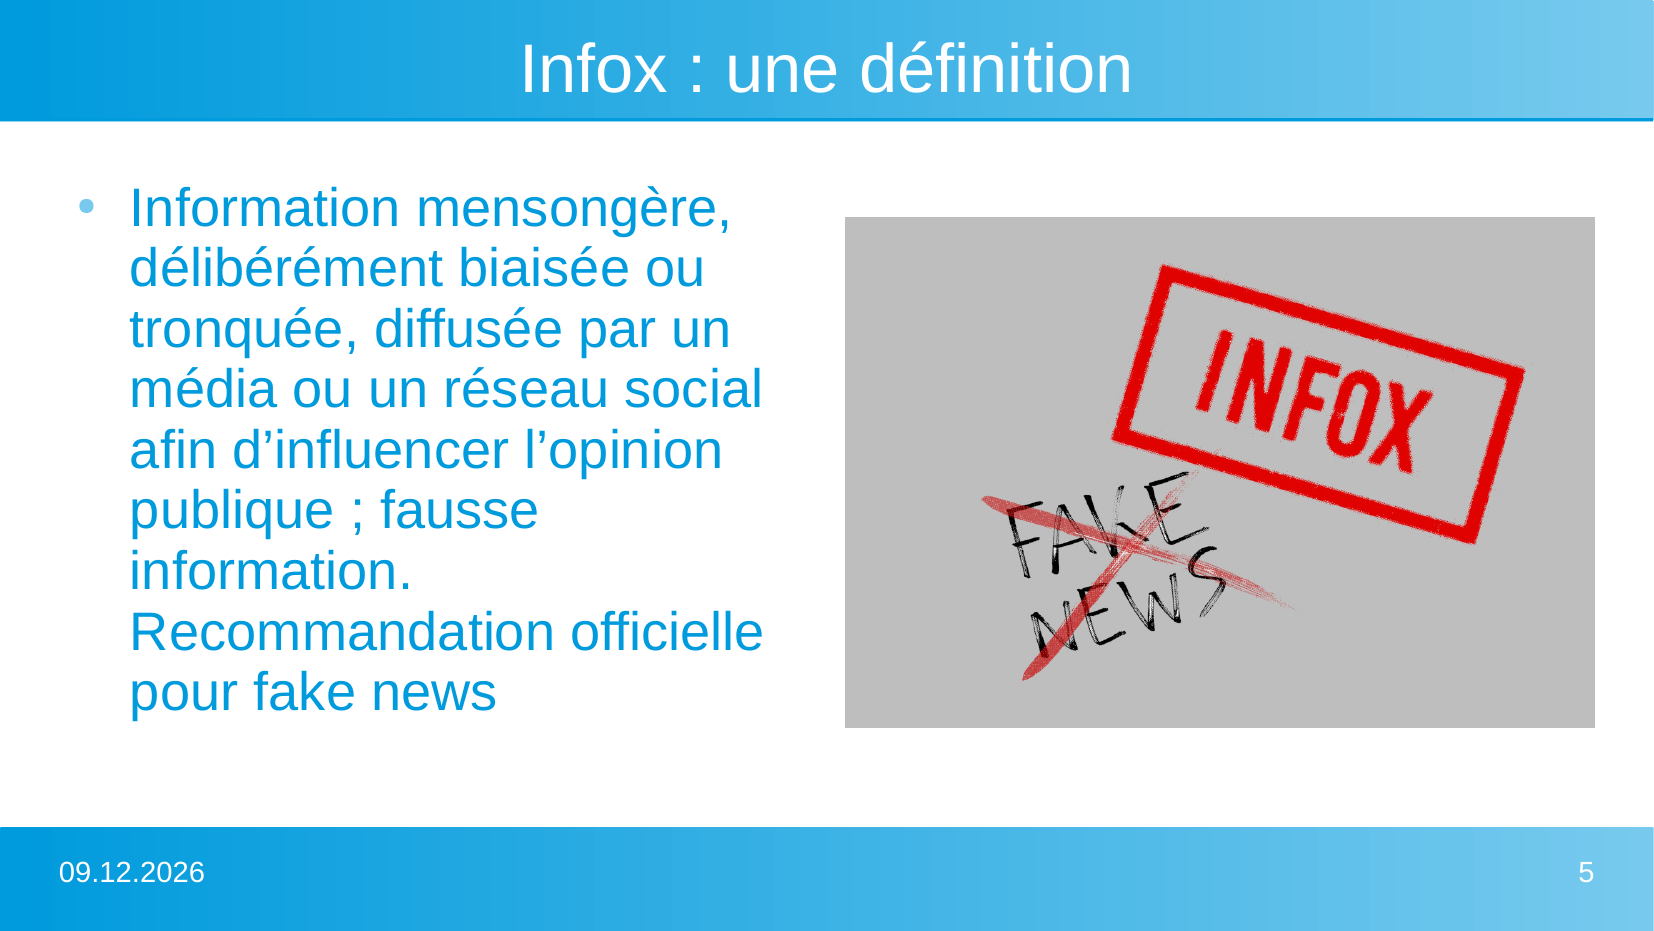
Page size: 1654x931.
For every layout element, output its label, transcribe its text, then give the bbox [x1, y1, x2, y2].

list Information mensongère, délibérément biaisée ou tronquée, diffusée par un média ou un réseau social afin d’influencer l’opinion publique ; fausse information. Recommandation officielle pour fake news [59, 177, 809, 768]
picture [845, 217, 1595, 728]
title Infox : une définition [59, 29, 1595, 108]
